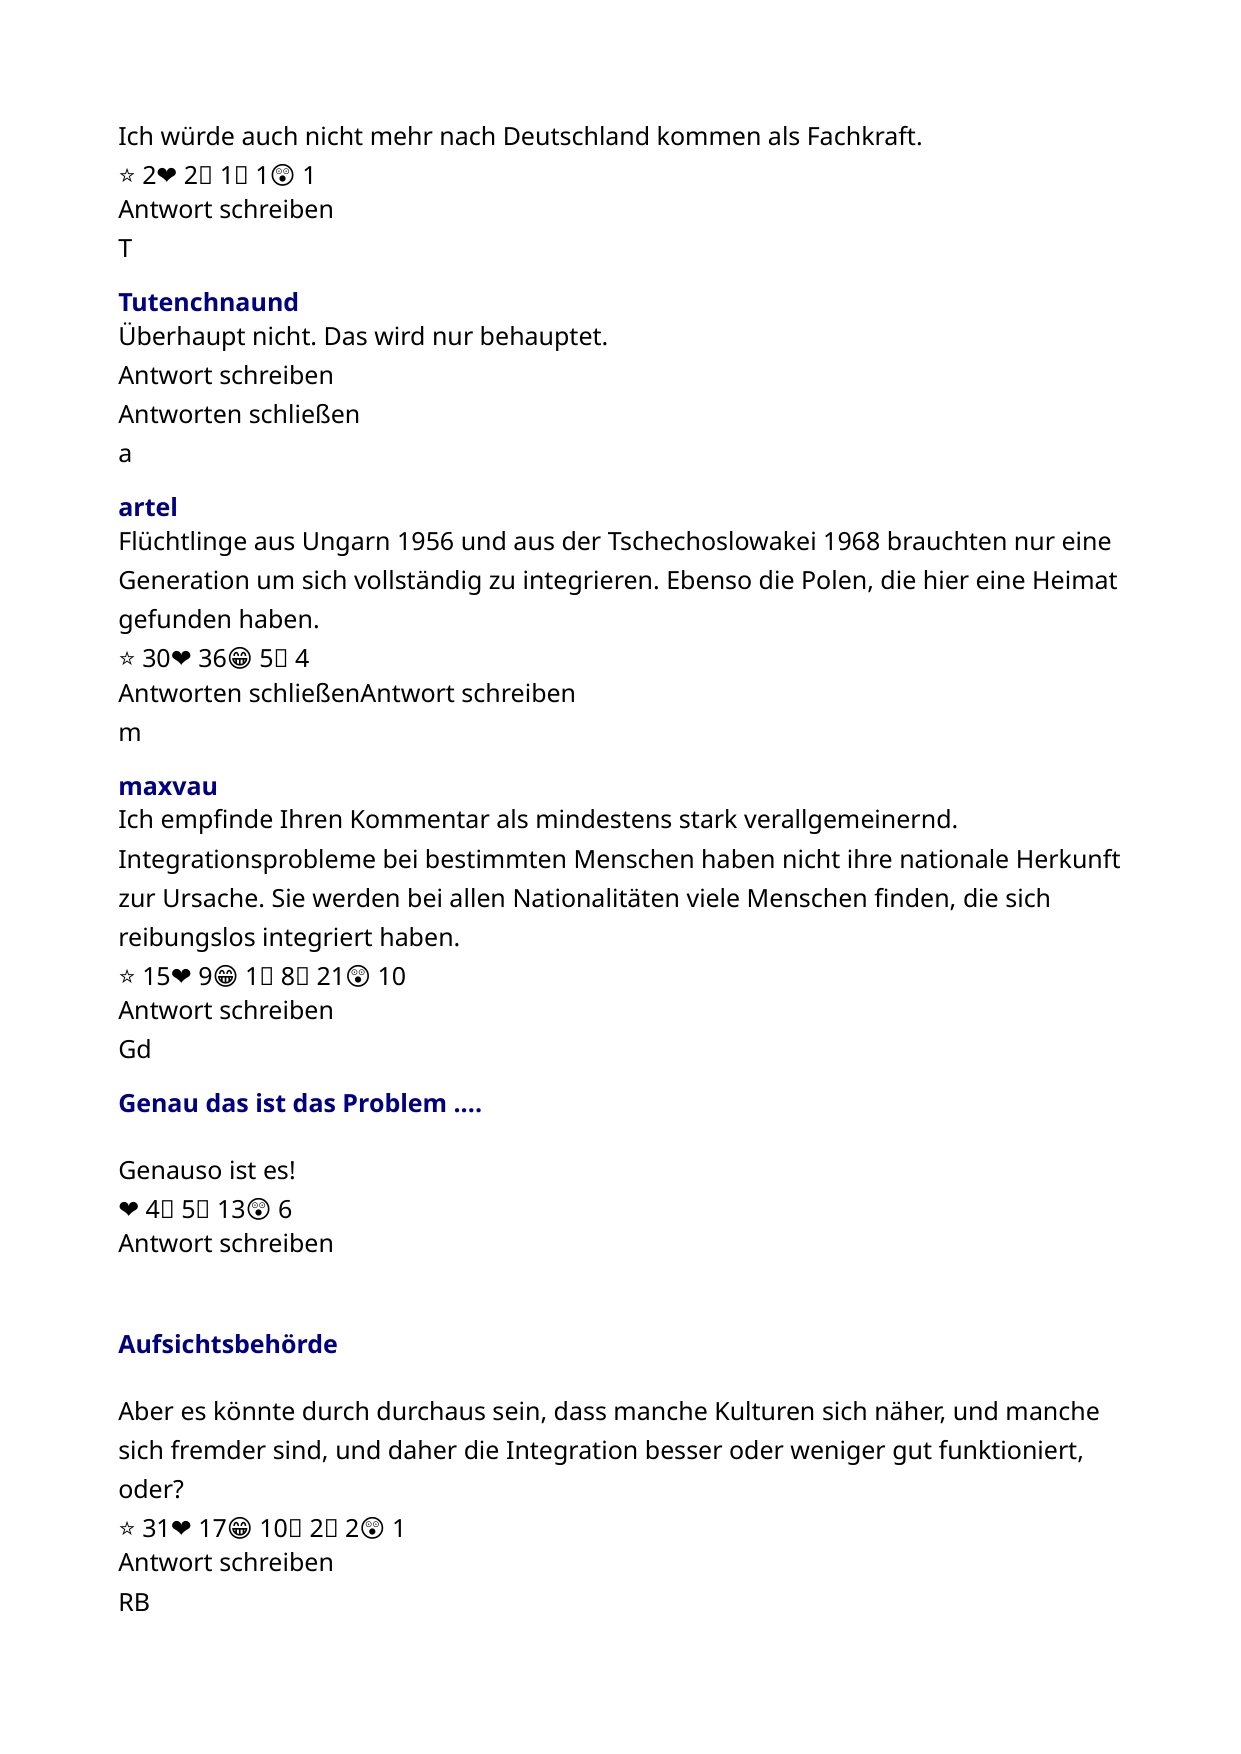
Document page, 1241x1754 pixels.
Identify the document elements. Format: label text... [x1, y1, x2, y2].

text T [118, 231, 1122, 264]
text a [118, 436, 1122, 470]
text Antwort schreiben [118, 1226, 1122, 1260]
text Überhaupt nicht. Das wird nur behauptet. [118, 318, 1122, 352]
text RB [118, 1584, 1122, 1618]
subtitle artel [118, 489, 1122, 524]
text Antwort schreiben [118, 357, 1122, 392]
text ⭐️ 31❤️ 17😁 10🙁 2🤨 2😲 1 [118, 1511, 1122, 1545]
subtitle maxvau [118, 768, 1122, 802]
text ❤️ 4🙁 5🤨 13😲 6 [118, 1192, 1122, 1226]
text Antwort schreiben [118, 993, 1122, 1027]
text Antworten schließenAntwort schreiben [118, 675, 1122, 709]
text m [118, 714, 1122, 748]
text ⭐️ 2❤️ 2🙁 1🤨 1😲 1 [118, 157, 1122, 191]
text Aber es könnte durch durchaus sein, dass manche Kulturen sich näher, und manche sich fremder sind, und daher die Integration besser oder weniger gut funktioniert, oder? [118, 1393, 1122, 1506]
text Flüchtlinge aus Ungarn 1956 und aus der Tschechoslowakei 1968 brauchten nur eine Generation um sich vollständig zu integrieren. Ebenso die Polen, die hier eine Heimat gefunden haben. [118, 524, 1122, 636]
text ⭐️ 30❤️ 36😁 5🤨 4 [118, 641, 1122, 675]
text ⭐️ 15❤️ 9😁 1🙁 8🤨 21😲 10 [118, 959, 1122, 993]
subtitle Aufsichtsbehörde [118, 1326, 1122, 1360]
text Antworten schließen [118, 397, 1122, 431]
text Ich empfinde Ihren Kommentar als mindestens stark verallgemeinernd. Integrationsprobleme bei bestimmten Menschen haben nicht ihre nationale Herkunft zur Ursache. Sie werden bei allen Nationalitäten viele Menschen finden, die sich reibungslos integriert haben. [118, 802, 1122, 954]
text Antwort schreiben [118, 1545, 1122, 1579]
subtitle Tutenchnaund [118, 284, 1122, 318]
subtitle Genau das ist das Problem .... [118, 1086, 1122, 1120]
text Ich würde auch nicht mehr nach Deutschland kommen als Fachkraft. [118, 118, 1122, 152]
text Gd [118, 1032, 1122, 1066]
text Antwort schreiben [118, 191, 1122, 225]
text Genauso ist es! [118, 1153, 1122, 1187]
